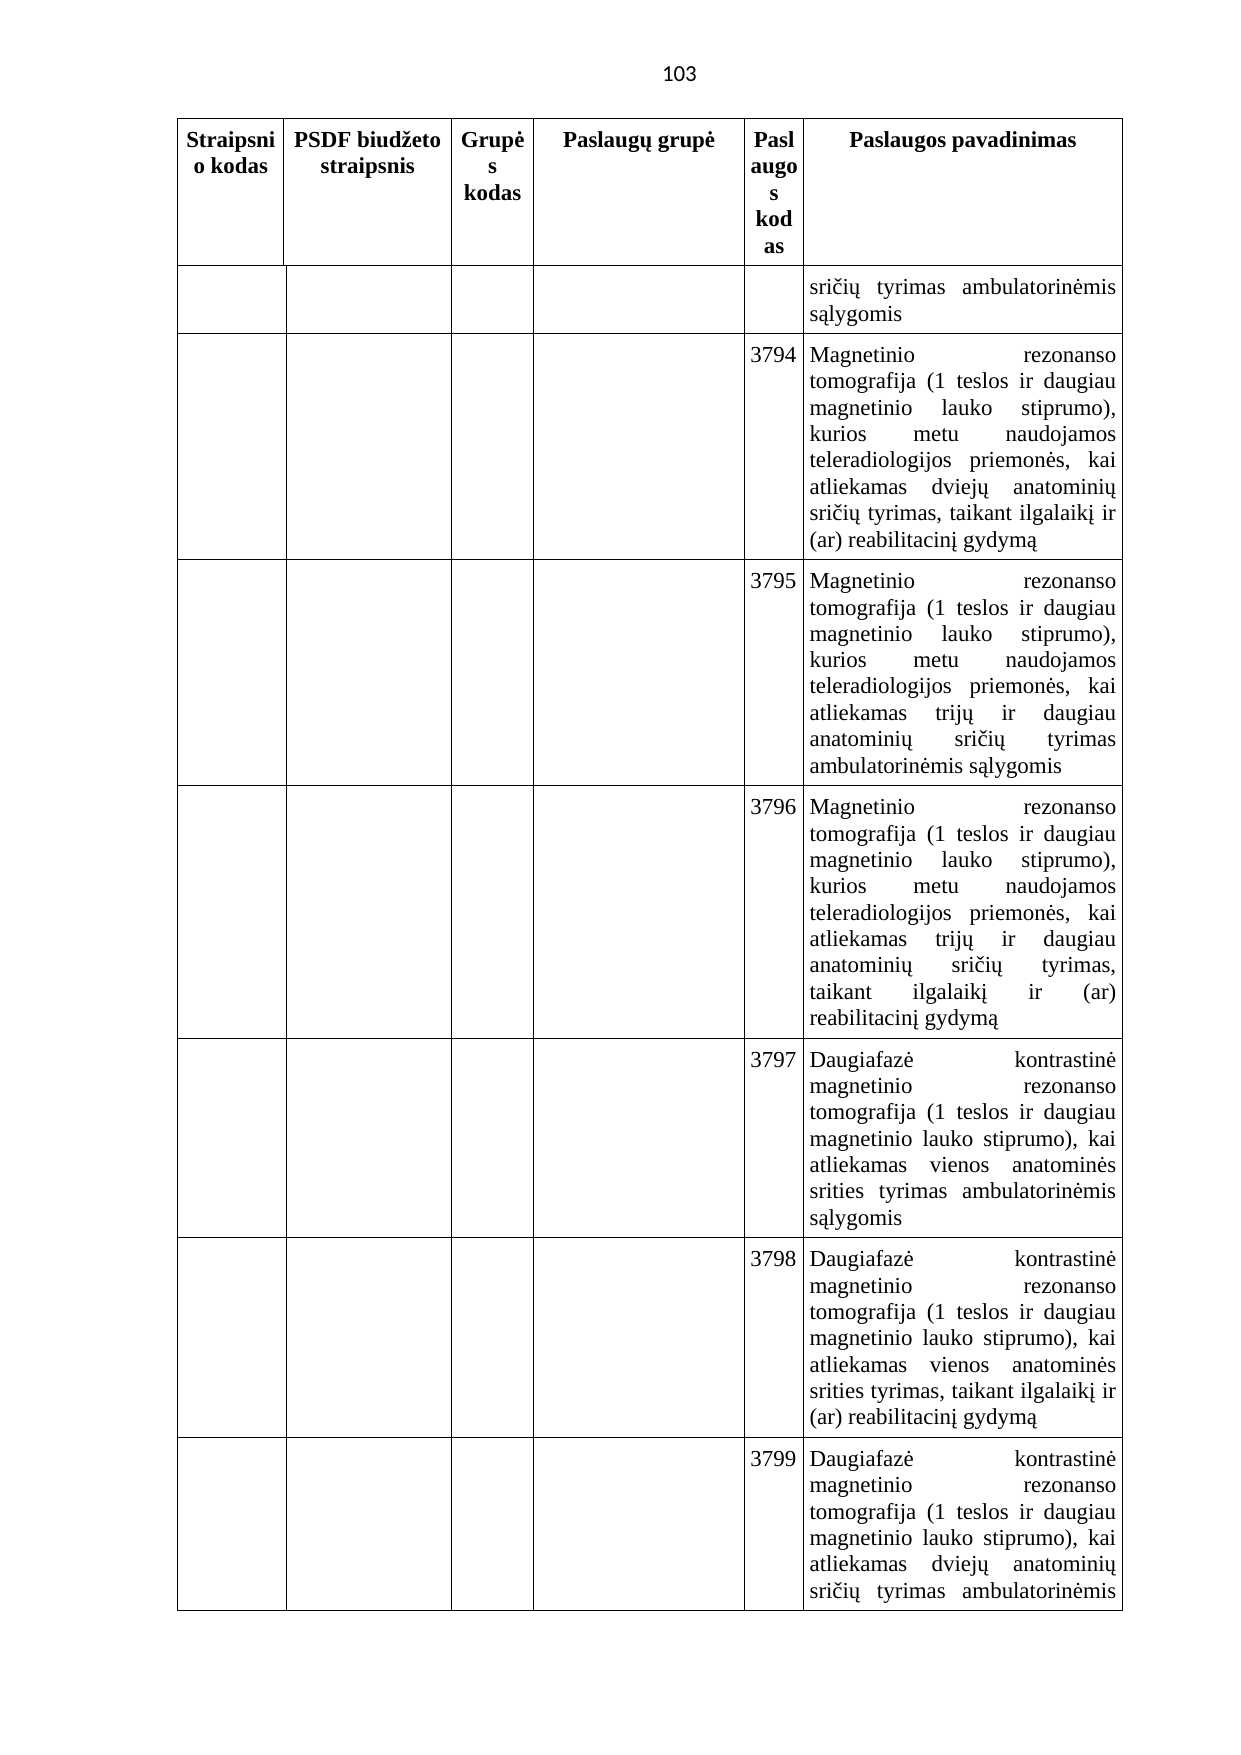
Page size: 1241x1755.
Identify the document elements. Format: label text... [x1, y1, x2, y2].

table_cell Daugiafazė kontrastinė magnetinio rezonanso tomografija (1 teslos ir daugiau magnetinio lauko stiprumo), kai atliekamas vienos anatominės srities tyrimas, taikant ilgalaikį ir (ar) reabilitacinį gydymą [804, 1238, 1122, 1437]
table_cell [178, 786, 286, 1037]
table_cell [287, 786, 451, 1037]
table_cell [452, 1238, 533, 1437]
table_cell [534, 560, 744, 785]
table_cell [452, 560, 533, 785]
table_header Paslaugos kodas [745, 119, 803, 265]
table_cell 3795 [745, 560, 803, 785]
table_cell Daugiafazė kontrastinė magnetinio rezonanso tomografija (1 teslos ir daugiau magnetinio lauko stiprumo), kai atliekamas vienos anatominės srities tyrimas ambulatorinėmis sąlygomis [804, 1039, 1122, 1237]
table_cell [452, 786, 533, 1037]
table_header Straipsnio kodas [178, 119, 283, 265]
table_cell [452, 334, 533, 559]
table_header Grupės kodas [452, 119, 533, 265]
table_header PSDF biudžeto straipsnis [284, 119, 451, 265]
table_cell [287, 1039, 451, 1237]
table_cell [534, 334, 744, 559]
table_cell [287, 1238, 451, 1437]
table_cell [287, 560, 451, 785]
table_cell [452, 1438, 533, 1610]
table_cell [534, 786, 744, 1037]
table_cell [534, 1438, 744, 1610]
table_cell [178, 1039, 286, 1237]
table_header Paslaugų grupė [534, 119, 744, 265]
table_cell [452, 266, 533, 333]
table_cell [178, 1238, 286, 1437]
table_cell [287, 334, 451, 559]
table_cell [452, 1039, 533, 1237]
table_cell [178, 560, 286, 785]
table_cell Magnetinio rezonanso tomografija (1 teslos ir daugiau magnetinio lauko stiprumo), kurios metu naudojamos teleradiologijos priemonės, kai atliekamas trijų ir daugiau anatominių sričių tyrimas, taikant ilgalaikį ir (ar) reabilitacinį gydymą [804, 786, 1122, 1037]
table_cell [287, 266, 451, 333]
table_cell [287, 1438, 451, 1610]
table_cell 3794 [745, 334, 803, 559]
table_cell [745, 266, 803, 333]
table_cell Daugiafazė kontrastinė magnetinio rezonanso tomografija (1 teslos ir daugiau magnetinio lauko stiprumo), kai atliekamas dviejų anatominių sričių tyrimas ambulatorinėmis [804, 1438, 1122, 1610]
table_cell Magnetinio rezonanso tomografija (1 teslos ir daugiau magnetinio lauko stiprumo), kurios metu naudojamos teleradiologijos priemonės, kai atliekamas trijų ir daugiau anatominių sričių tyrimas ambulatorinėmis sąlygomis [804, 560, 1122, 785]
table_cell [534, 1039, 744, 1237]
table_cell [178, 334, 286, 559]
table_cell 3796 [745, 786, 803, 1037]
table_cell Magnetinio rezonanso tomografija (1 teslos ir daugiau magnetinio lauko stiprumo), kurios metu naudojamos teleradiologijos priemonės, kai atliekamas dviejų anatominių sričių tyrimas, taikant ilgalaikį ir (ar) reabilitacinį gydymą [804, 334, 1122, 559]
table_cell [178, 266, 286, 333]
table_cell [534, 1238, 744, 1437]
table_header Paslaugos pavadinimas [804, 119, 1122, 265]
table_cell 3798 [745, 1238, 803, 1437]
table_cell [178, 1438, 286, 1610]
table_cell 3799 [745, 1438, 803, 1610]
table_cell 3797 [745, 1039, 803, 1237]
table_cell sričių tyrimas ambulatorinėmis sąlygomis [804, 266, 1122, 333]
table_cell [534, 266, 744, 333]
